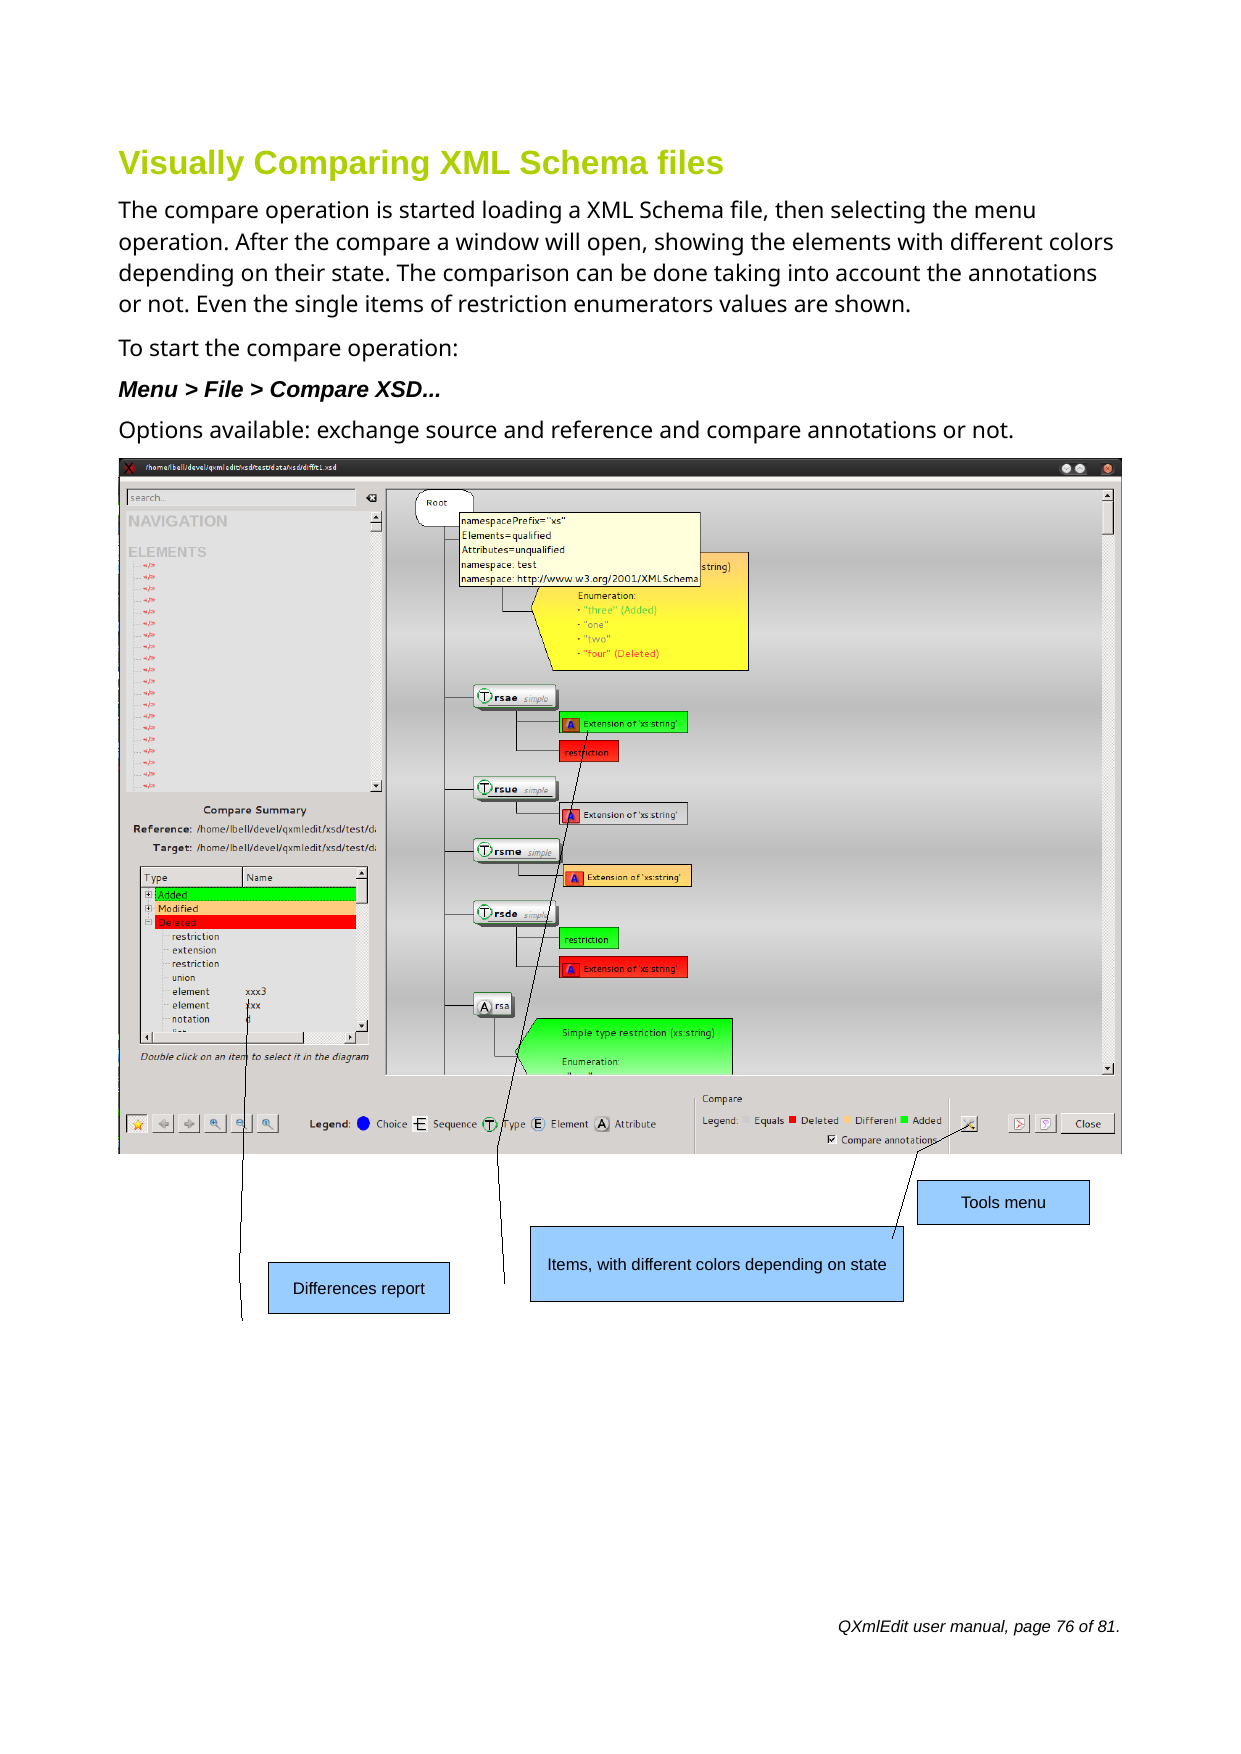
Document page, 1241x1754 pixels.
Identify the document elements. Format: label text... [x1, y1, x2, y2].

subtitle Visually Comparing XML Schema files [118, 143, 1122, 182]
text Options available: exchange source and reference and compare annotations or not. [118, 414, 1122, 446]
text To start the compare operation: [118, 332, 1122, 363]
picture [118, 458, 1122, 1154]
text The compare operation is started loading a XML Schema file, then selecting the menu operation. After the compare a window will open, showing the elements with different colors depending on their state. The comparison can be done taking into account the annotations or not. Even the single items of restriction enumerators values are shown. [118, 194, 1122, 319]
text Menu > File > Compare XSD... [118, 376, 1122, 402]
